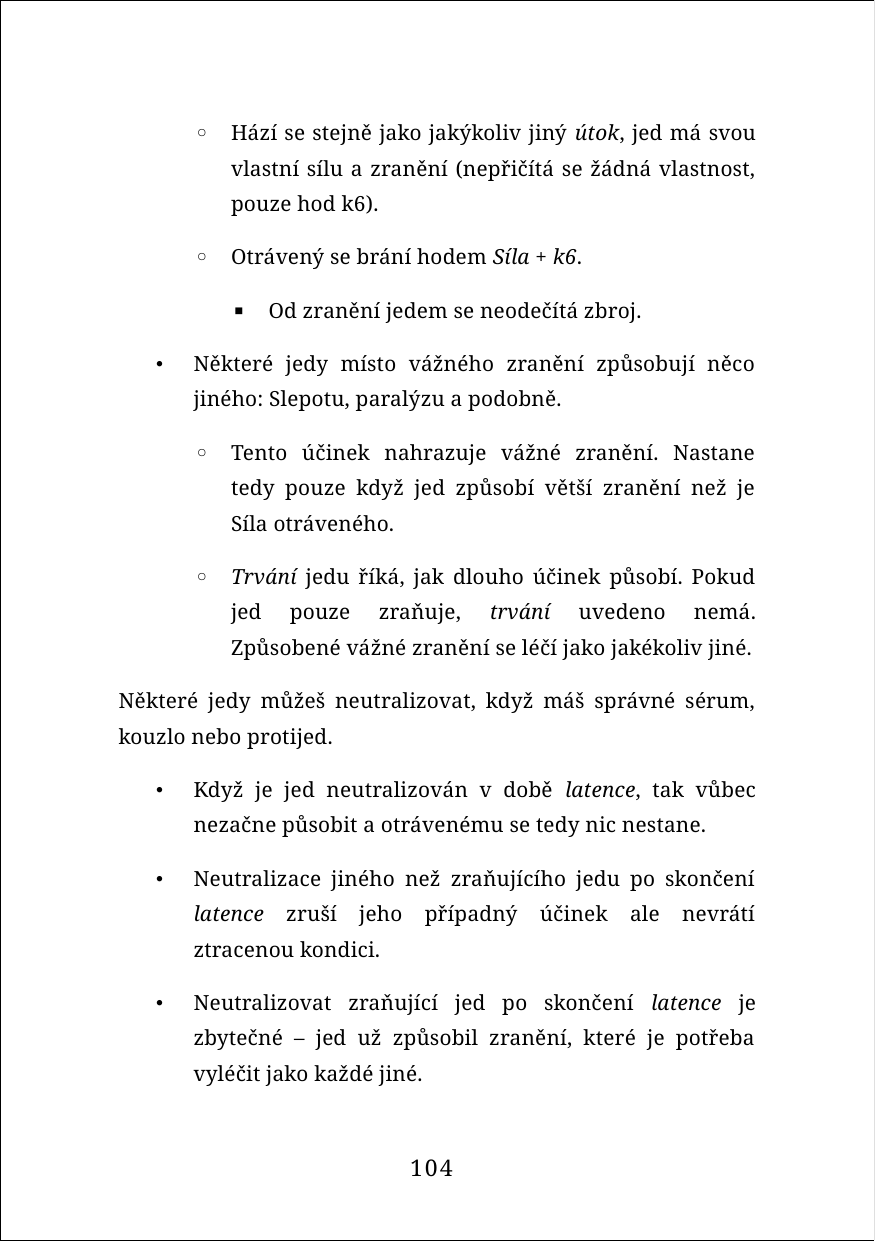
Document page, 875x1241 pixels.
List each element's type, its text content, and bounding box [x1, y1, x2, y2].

list Když je jed neutralizován v době latence, tak vůbec nezačne působit a otrávenému se tedy nic nestane. [156, 775, 756, 839]
list Tento účinek nahrazuje vážné zranění. Nastane tedy pouze když jed způsobí větší zranění než je Síla otráveného. [193, 438, 756, 537]
text Některé jedy můžeš neutralizovat, když máš správné sérum, kouzlo nebo protijed. [118, 686, 756, 750]
list Neutralizace jiného než zraňujícího jedu po skončení latence zruší jeho případný účinek ale nevrátí ztracenou kondici. [156, 864, 756, 963]
list Hází se stejně jako jakýkoliv jiný útok, jed má svou vlastní sílu a zranění (nepřičítá se žádná vlastnost, pouze hod k6). [193, 118, 756, 218]
list Neutralizovat zraňující jed po skončení latence je zbytečné – jed už způsobil zranění, které je potřeba vyléčit jako každé jiné. [156, 988, 756, 1087]
list Od zranění jedem se neodečítá zbroj. [231, 296, 756, 324]
list Otrávený se brání hodem Síla + k6. [193, 242, 756, 271]
list Trvání jedu říká, jak dlouho účinek působí. Pokud jed pouze zraňuje, trvání uvedeno nemá. Způsobené vážné zranění se léčí jako jakékoliv jiné. [193, 562, 756, 661]
list Některé jedy místo vážného zranění způsobují něco jiného: Slepotu, paralýzu a podobně. [156, 349, 756, 413]
